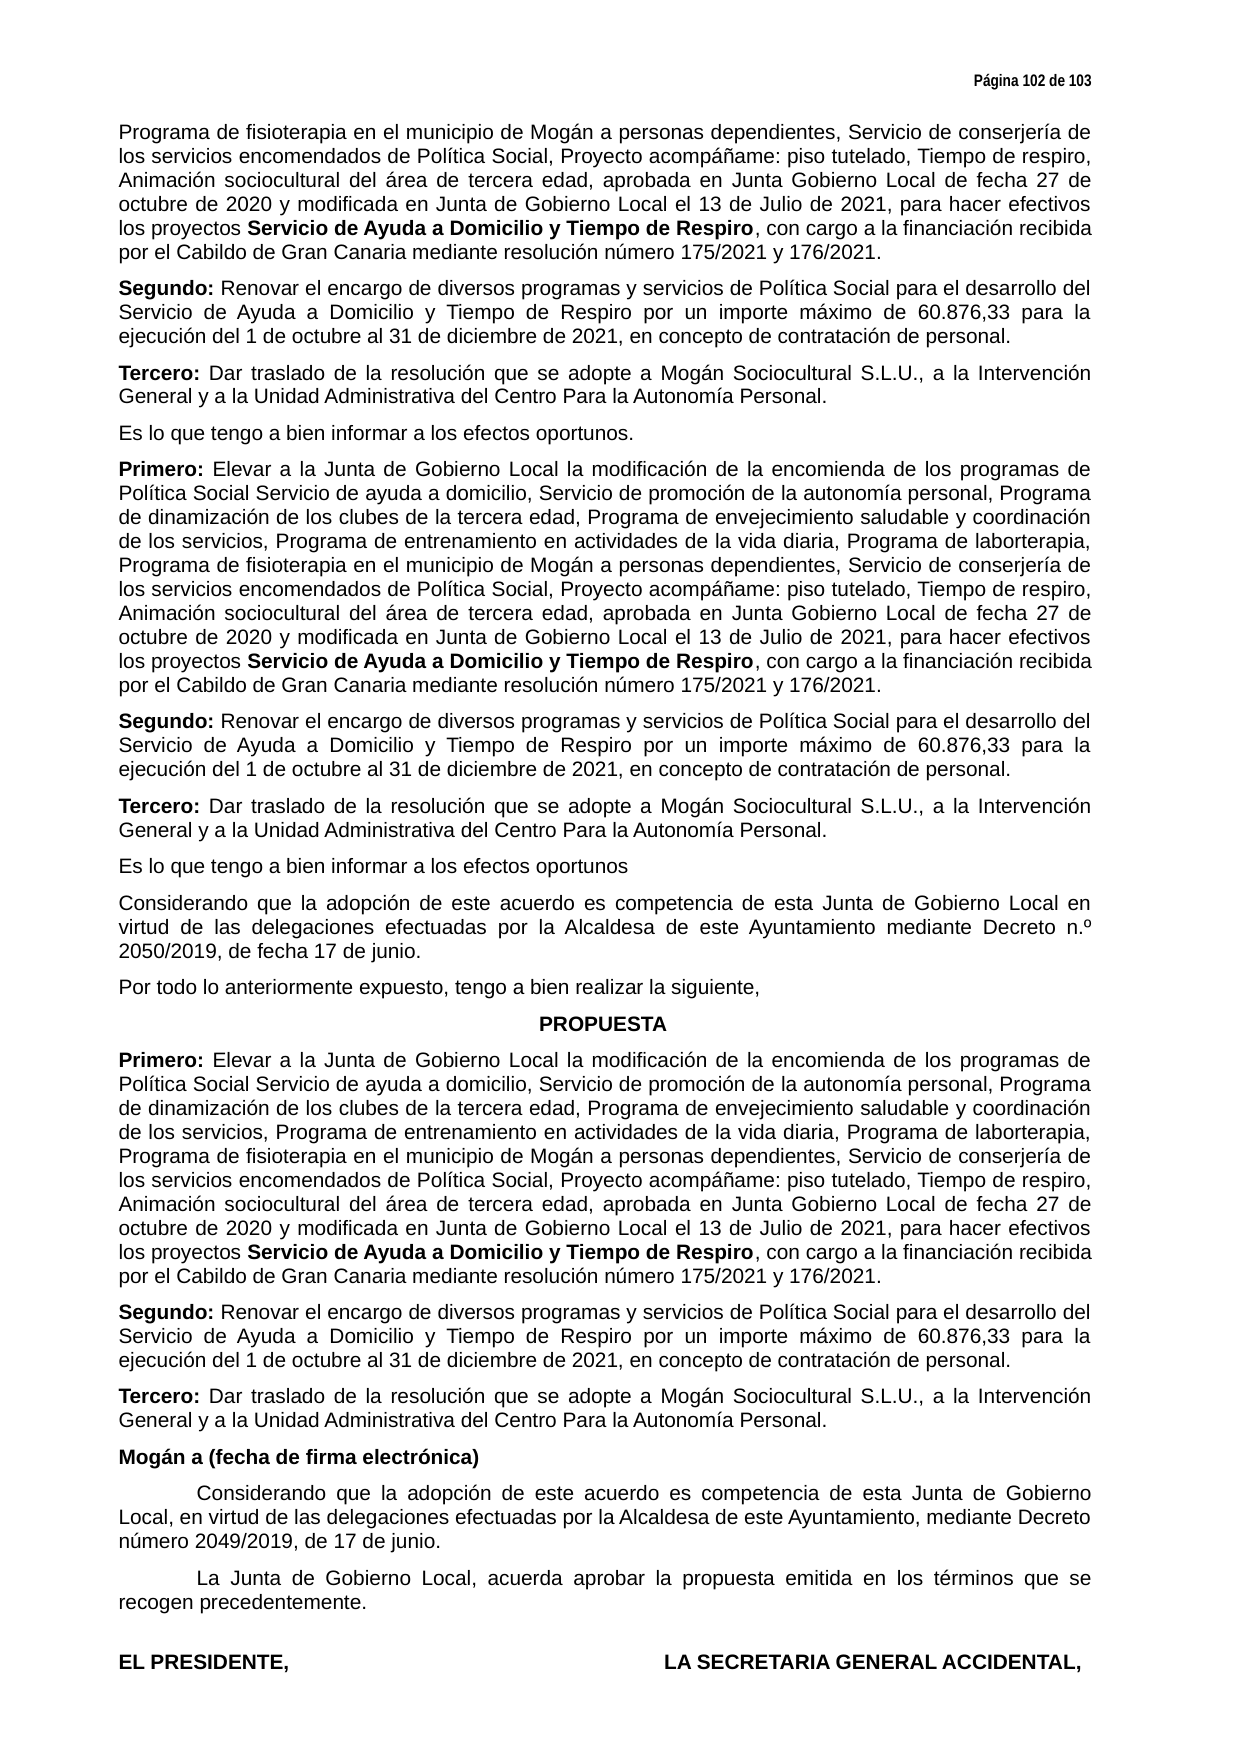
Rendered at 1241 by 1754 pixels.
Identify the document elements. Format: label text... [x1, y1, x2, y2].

text Considerando que la adopción de este acuerdo es competencia de esta Junta de Gobierno Local en virtud de las delegaciones efectuadas por la Alcaldesa de este Ayuntamiento mediante Decreto n.º 2050/2019, de fecha 17 de junio. [118, 891, 1092, 962]
text La Junta de Gobierno Local, acuerda aprobar la propuesta emitida en los términos que se recogen precedentemente. [118, 1566, 1092, 1613]
text Segundo: Renovar el encargo de diversos programas y servicios de Política Social para el desarrollo del Servicio de Ayuda a Domicilio y Tiempo de Respiro por un importe máximo de 60.876,33 para la ejecución del 1 de octubre al 31 de diciembre de 2021, en concepto de contratación de personal. [118, 1300, 1092, 1372]
text Tercero: Dar traslado de la resolución que se adopte a Mogán Sociocultural S.L.U., a la Intervención General y a la Unidad Administrativa del Centro Para la Autonomía Personal. [118, 360, 1092, 408]
text Segundo: Renovar el encargo de diversos programas y servicios de Política Social para el desarrollo del Servicio de Ayuda a Domicilio y Tiempo de Respiro por un importe máximo de 60.876,33 para la ejecución del 1 de octubre al 31 de diciembre de 2021, en concepto de contratación de personal. [118, 276, 1092, 348]
text Programa de fisioterapia en el municipio de Mogán a personas dependientes, Servicio de conserjería de los servicios encomendados de Política Social, Proyecto acompáñame: piso tutelado, Tiempo de respiro, Animación sociocultural del área de tercera edad, aprobada en Junta Gobierno Local de fecha 27 de octubre de 2020 y modificada en Junta de Gobierno Local el 13 de Julio de 2021, para hacer efectivos los proyectos Servicio de Ayuda a Domicilio y Tiempo de Respiro, con cargo a la financiación recibida por el Cabildo de Gran Canaria mediante resolución número 175/2021 y 176/2021. [118, 120, 1092, 263]
text Es lo que tengo a bien informar a los efectos oportunos [118, 854, 1092, 878]
text Por todo lo anteriormente expuesto, tengo a bien realizar la siguiente, [118, 975, 1092, 999]
text Es lo que tengo a bien informar a los efectos oportunos. [118, 421, 1092, 445]
text Mogán a (fecha de firma electrónica) [118, 1445, 1092, 1469]
text Primero: Elevar a la Junta de Gobierno Local la modificación de la encomienda de los programas de Política Social Servicio de ayuda a domicilio, Servicio de promoción de la autonomía personal, Programa de dinamización de los clubes de la tercera edad, Programa de envejecimiento saludable y coordinación de los servicios, Programa de entrenamiento en actividades de la vida diaria, Programa de laborterapia, Programa de fisioterapia en el municipio de Mogán a personas dependientes, Servicio de conserjería de los servicios encomendados de Política Social, Proyecto acompáñame: piso tutelado, Tiempo de respiro, Animación sociocultural del área de tercera edad, aprobada en Junta Gobierno Local de fecha 27 de octubre de 2020 y modificada en Junta de Gobierno Local el 13 de Julio de 2021, para hacer efectivos los proyectos Servicio de Ayuda a Domicilio y Tiempo de Respiro, con cargo a la financiación recibida por el Cabildo de Gran Canaria mediante resolución número 175/2021 y 176/2021. [118, 1048, 1092, 1287]
text PROPUESTA [118, 1011, 1092, 1035]
text EL PRESIDENTE, LA SECRETARIA GENERAL ACCIDENTAL, [118, 1626, 1092, 1674]
text Tercero: Dar traslado de la resolución que se adopte a Mogán Sociocultural S.L.U., a la Intervención General y a la Unidad Administrativa del Centro Para la Autonomía Personal. [118, 1384, 1092, 1432]
text Considerando que la adopción de este acuerdo es competencia de esta Junta de Gobierno Local, en virtud de las delegaciones efectuadas por la Alcaldesa de este Ayuntamiento, mediante Decreto número 2049/2019, de 17 de junio. [118, 1481, 1092, 1553]
text Tercero: Dar traslado de la resolución que se adopte a Mogán Sociocultural S.L.U., a la Intervención General y a la Unidad Administrativa del Centro Para la Autonomía Personal. [118, 794, 1092, 842]
text Primero: Elevar a la Junta de Gobierno Local la modificación de la encomienda de los programas de Política Social Servicio de ayuda a domicilio, Servicio de promoción de la autonomía personal, Programa de dinamización de los clubes de la tercera edad, Programa de envejecimiento saludable y coordinación de los servicios, Programa de entrenamiento en actividades de la vida diaria, Programa de laborterapia, Programa de fisioterapia en el municipio de Mogán a personas dependientes, Servicio de conserjería de los servicios encomendados de Política Social, Proyecto acompáñame: piso tutelado, Tiempo de respiro, Animación sociocultural del área de tercera edad, aprobada en Junta Gobierno Local de fecha 27 de octubre de 2020 y modificada en Junta de Gobierno Local el 13 de Julio de 2021, para hacer efectivos los proyectos Servicio de Ayuda a Domicilio y Tiempo de Respiro, con cargo a la financiación recibida por el Cabildo de Gran Canaria mediante resolución número 175/2021 y 176/2021. [118, 457, 1092, 697]
text Segundo: Renovar el encargo de diversos programas y servicios de Política Social para el desarrollo del Servicio de Ayuda a Domicilio y Tiempo de Respiro por un importe máximo de 60.876,33 para la ejecución del 1 de octubre al 31 de diciembre de 2021, en concepto de contratación de personal. [118, 709, 1092, 781]
